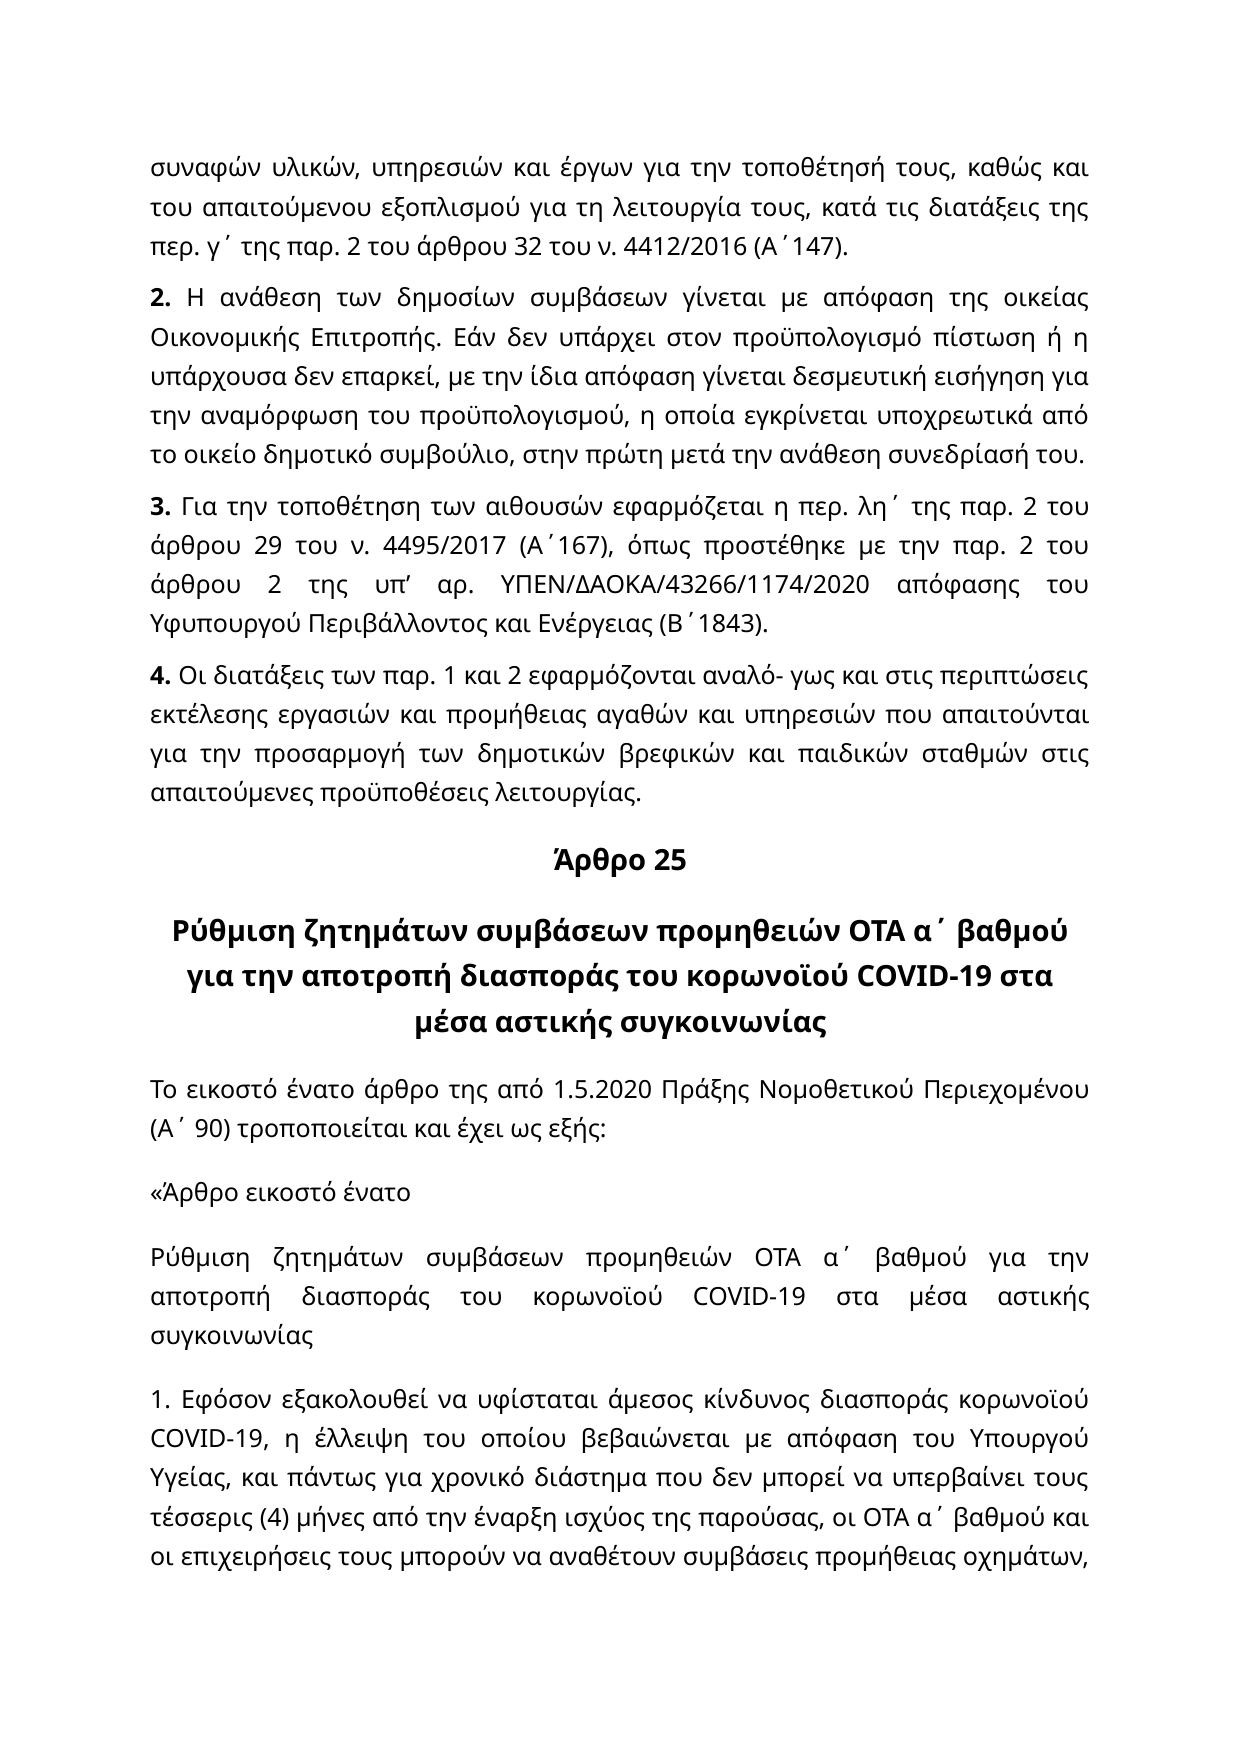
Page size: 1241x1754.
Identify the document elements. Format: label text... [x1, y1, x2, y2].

text συναφών υλικών, υπηρεσιών και έργων για την τοποθέτησή τους, καθώς και του απαιτούμενου εξοπλισμού για τη λειτουργία τους, κατά τις διατάξεις της περ. γ΄ της παρ. 2 του άρθρου 32 του ν. 4412/2016 (Α΄147). [150, 150, 1090, 262]
text 4. Οι διατάξεις των παρ. 1 και 2 εφαρμόζονται αναλό- γως και στις περιπτώσεις εκτέλεσης εργασιών και προμήθειας αγαθών και υπηρεσιών που απαιτούνται για την προσαρμογή των δημοτικών βρεφικών και παιδικών σταθμών στις απαιτούμενες προϋποθέσεις λειτουργίας. [150, 657, 1090, 809]
text 3. Για την τοποθέτηση των αιθουσών εφαρμόζεται η περ. λη΄ της παρ. 2 του άρθρου 29 του ν. 4495/2017 (Α΄167), όπως προστέθηκε με την παρ. 2 του άρθρου 2 της υπ’ αρ. ΥΠΕΝ/ΔΑΟΚΑ/43266/1174/2020 απόφασης του Υφυπουργού Περιβάλλοντος και Ενέργειας (Β΄1843). [150, 488, 1090, 640]
subtitle Άρθρο 25 [150, 839, 1090, 879]
text 1. Εφόσον εξακολουθεί να υφίσταται άμεσος κίνδυνος διασποράς κορωνοϊού COVID-19, η έλλειψη του οποίου βεβαιώνεται με απόφαση του Υπουργού Υγείας, και πάντως για χρονικό διάστημα που δεν μπορεί να υπερβαίνει τους τέσσερις (4) μήνες από την έναρξη ισχύος της παρούσας, οι ΟΤΑ α΄ βαθμού και οι επιχειρήσεις τους μπορούν να αναθέτουν συμβάσεις προμήθειας οχημάτων, [150, 1382, 1090, 1572]
text «Άρθρο εικοστό ένατο [150, 1175, 1090, 1209]
subtitle Ρύθμιση ζητημάτων συμβάσεων προμηθειών ΟΤΑ α΄ βαθμού για την αποτροπή διασποράς του κορωνοϊού COVID-19 στα μέσα αστικής συγκοινωνίας [150, 910, 1090, 1041]
text Το εικοστό ένατο άρθρο της από 1.5.2020 Πράξης Νομοθετικού Περιεχομένου (Α΄ 90) τροποποιείται και έχει ως εξής: [150, 1072, 1090, 1145]
text Ρύθμιση ζητημάτων συμβάσεων προμηθειών ΟΤΑ α΄ βαθμού για την αποτροπή διασποράς του κορωνοϊού COVID-19 στα μέσα αστικής συγκοινωνίας [150, 1239, 1090, 1352]
text 2. H ανάθεση των δημοσίων συμβάσεων γίνεται με απόφαση της οικείας Οικονομικής Επιτροπής. Εάν δεν υπάρχει στον προϋπολογισμό πίστωση ή η υπάρχουσα δεν επαρκεί, με την ίδια απόφαση γίνεται δεσμευτική εισήγηση για την αναμόρφωση του προϋπολογισμού, η οποία εγκρίνεται υποχρεωτικά από το οικείο δημοτικό συμβούλιο, στην πρώτη μετά την ανάθεση συνεδρίασή του. [150, 280, 1090, 471]
